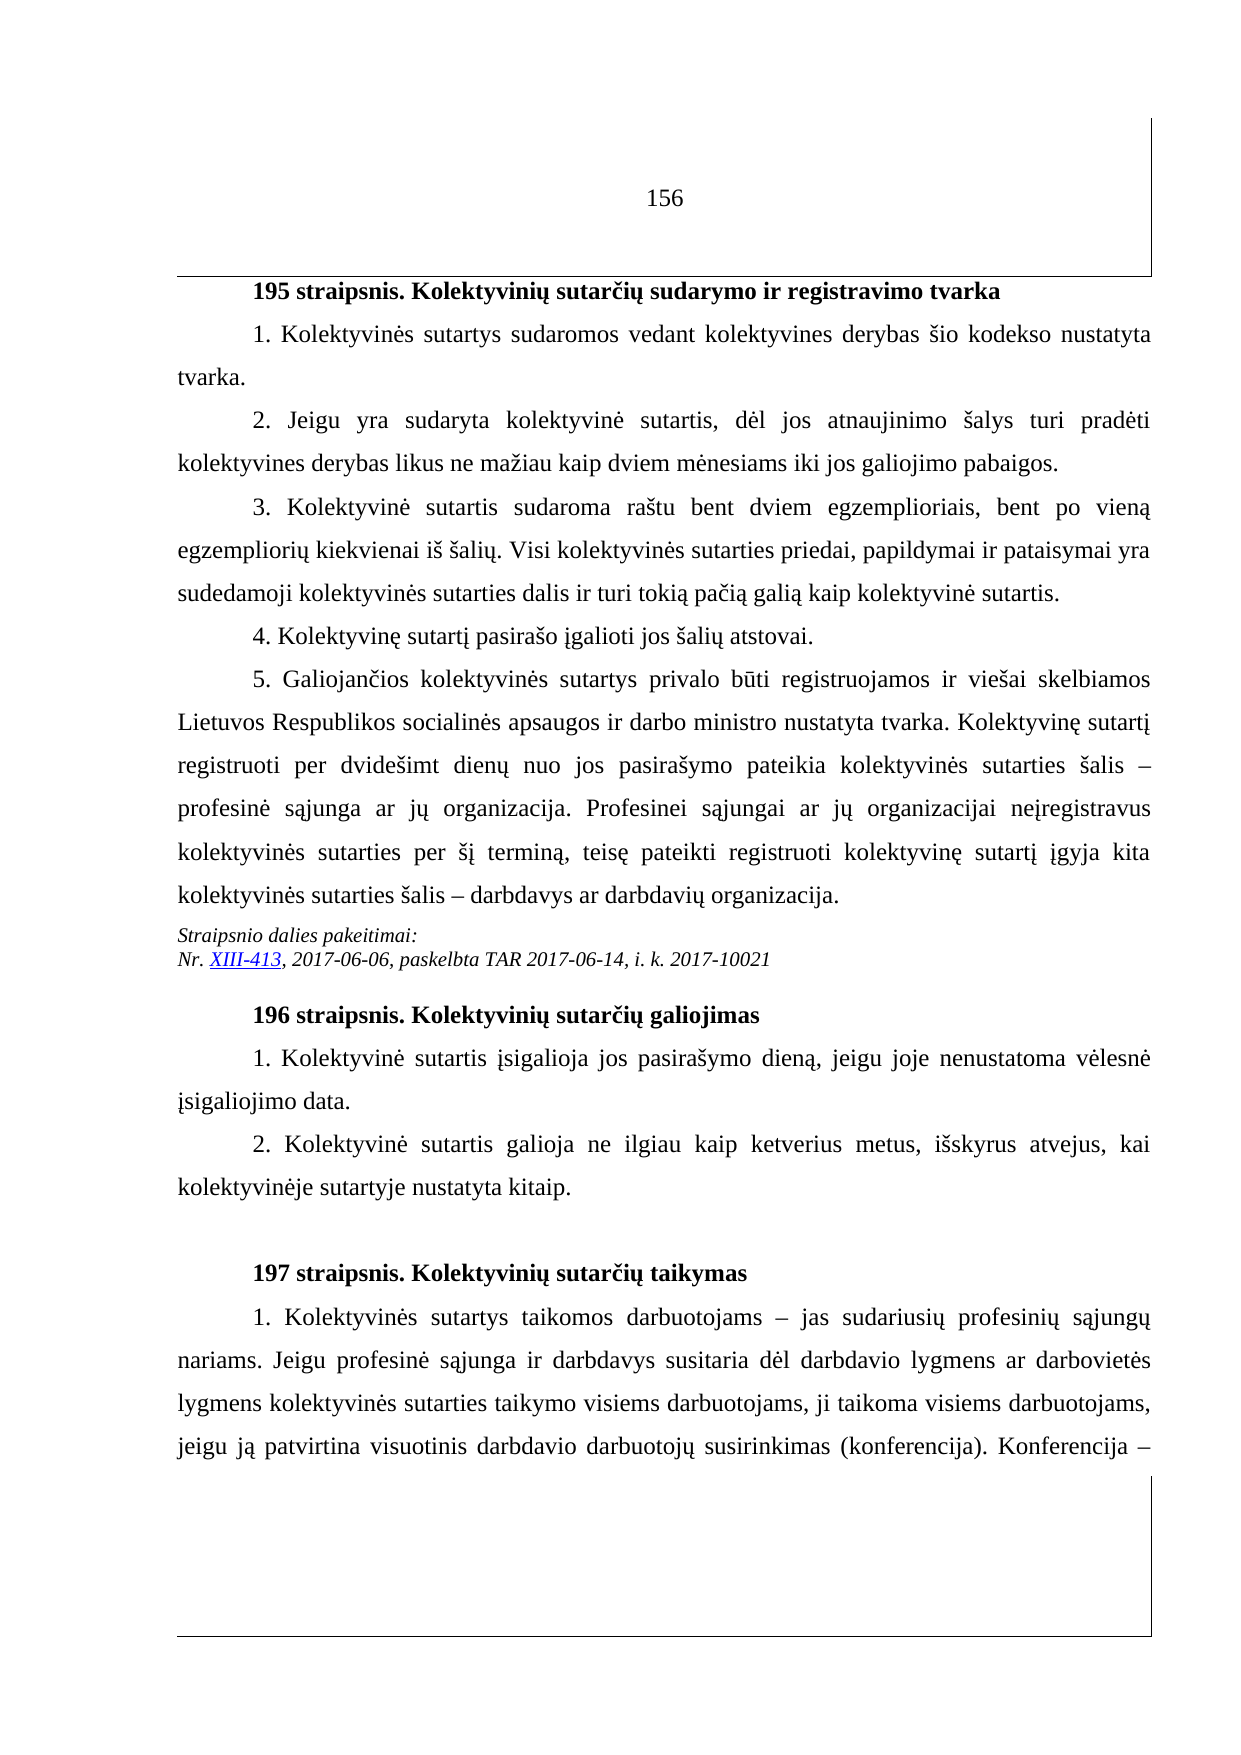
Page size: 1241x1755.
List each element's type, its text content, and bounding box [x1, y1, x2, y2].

text Straipsnio dalies pakeitimai: [177, 923, 1152, 947]
text 5. Galiojančios kolektyvinės sutartys privalo būti registruojamos ir viešai skelbiamos Lietuvos Respublikos socialinės apsaugos ir darbo ministro nustatyta tvarka. Kolektyvinę sutartį registruoti per dvidešimt dienų nuo jos pasirašymo pateikia kolektyvinės sutarties šalis – profesinė sąjunga ar jų organizacija. Profesinei sąjungai ar jų organizacijai neįregistravus kolektyvinės sutarties per šį terminą, teisę pateikti registruoti kolektyvinę sutartį įgyja kita kolektyvinės sutarties šalis – darbdavys ar darbdavių organizacija. [177, 664, 1152, 908]
text 1. Kolektyvinės sutartys sudaromos vedant kolektyvines derybas šio kodekso nustatyta tvarka. [177, 319, 1152, 391]
text 2. Kolektyvinė sutartis galioja ne ilgiau kaip ketverius metus, išskyrus atvejus, kai kolektyvinėje sutartyje nustatyta kitaip. [177, 1129, 1152, 1201]
text 2. Jeigu yra sudaryta kolektyvinė sutartis, dėl jos atnaujinimo šalys turi pradėti kolektyvines derybas likus ne mažiau kaip dviem mėnesiams iki jos galiojimo pabaigos. [177, 405, 1152, 477]
subtitle 197 straipsnis. Kolektyvinių sutarčių taikymas [177, 1258, 1152, 1287]
subtitle 195 straipsnis. Kolektyvinių sutarčių sudarymo ir registravimo tvarka [177, 276, 1152, 305]
text Nr. XIII-413, 2017-06-06, paskelbta TAR 2017-06-14, i. k. 2017-10021 [177, 947, 1152, 971]
text 1. Kolektyvinės sutartys taikomos darbuotojams – jas sudariusių profesinių sąjungų nariams. Jeigu profesinė sąjunga ir darbdavys susitaria dėl darbdavio lygmens ar darbovietės lygmens kolektyvinės sutarties taikymo visiems darbuotojams, ji taikoma visiems darbuotojams, jeigu ją patvirtina visuotinis darbdavio darbuotojų susirinkimas (konferencija). Konferencija – [177, 1302, 1152, 1460]
subtitle 196 straipsnis. Kolektyvinių sutarčių galiojimas [177, 1000, 1152, 1028]
text 1. Kolektyvinė sutartis įsigalioja jos pasirašymo dieną, jeigu joje nenustatoma vėlesnė įsigaliojimo data. [177, 1043, 1152, 1115]
text 4. Kolektyvinę sutartį pasirašo įgalioti jos šalių atstovai. [177, 621, 1152, 650]
text 3. Kolektyvinė sutartis sudaroma raštu bent dviem egzemplioriais, bent po vieną egzempliorių kiekvienai iš šalių. Visi kolektyvinės sutarties priedai, papildymai ir pataisymai yra sudedamoji kolektyvinės sutarties dalis ir turi tokią pačią galią kaip kolektyvinė sutartis. [177, 492, 1152, 607]
